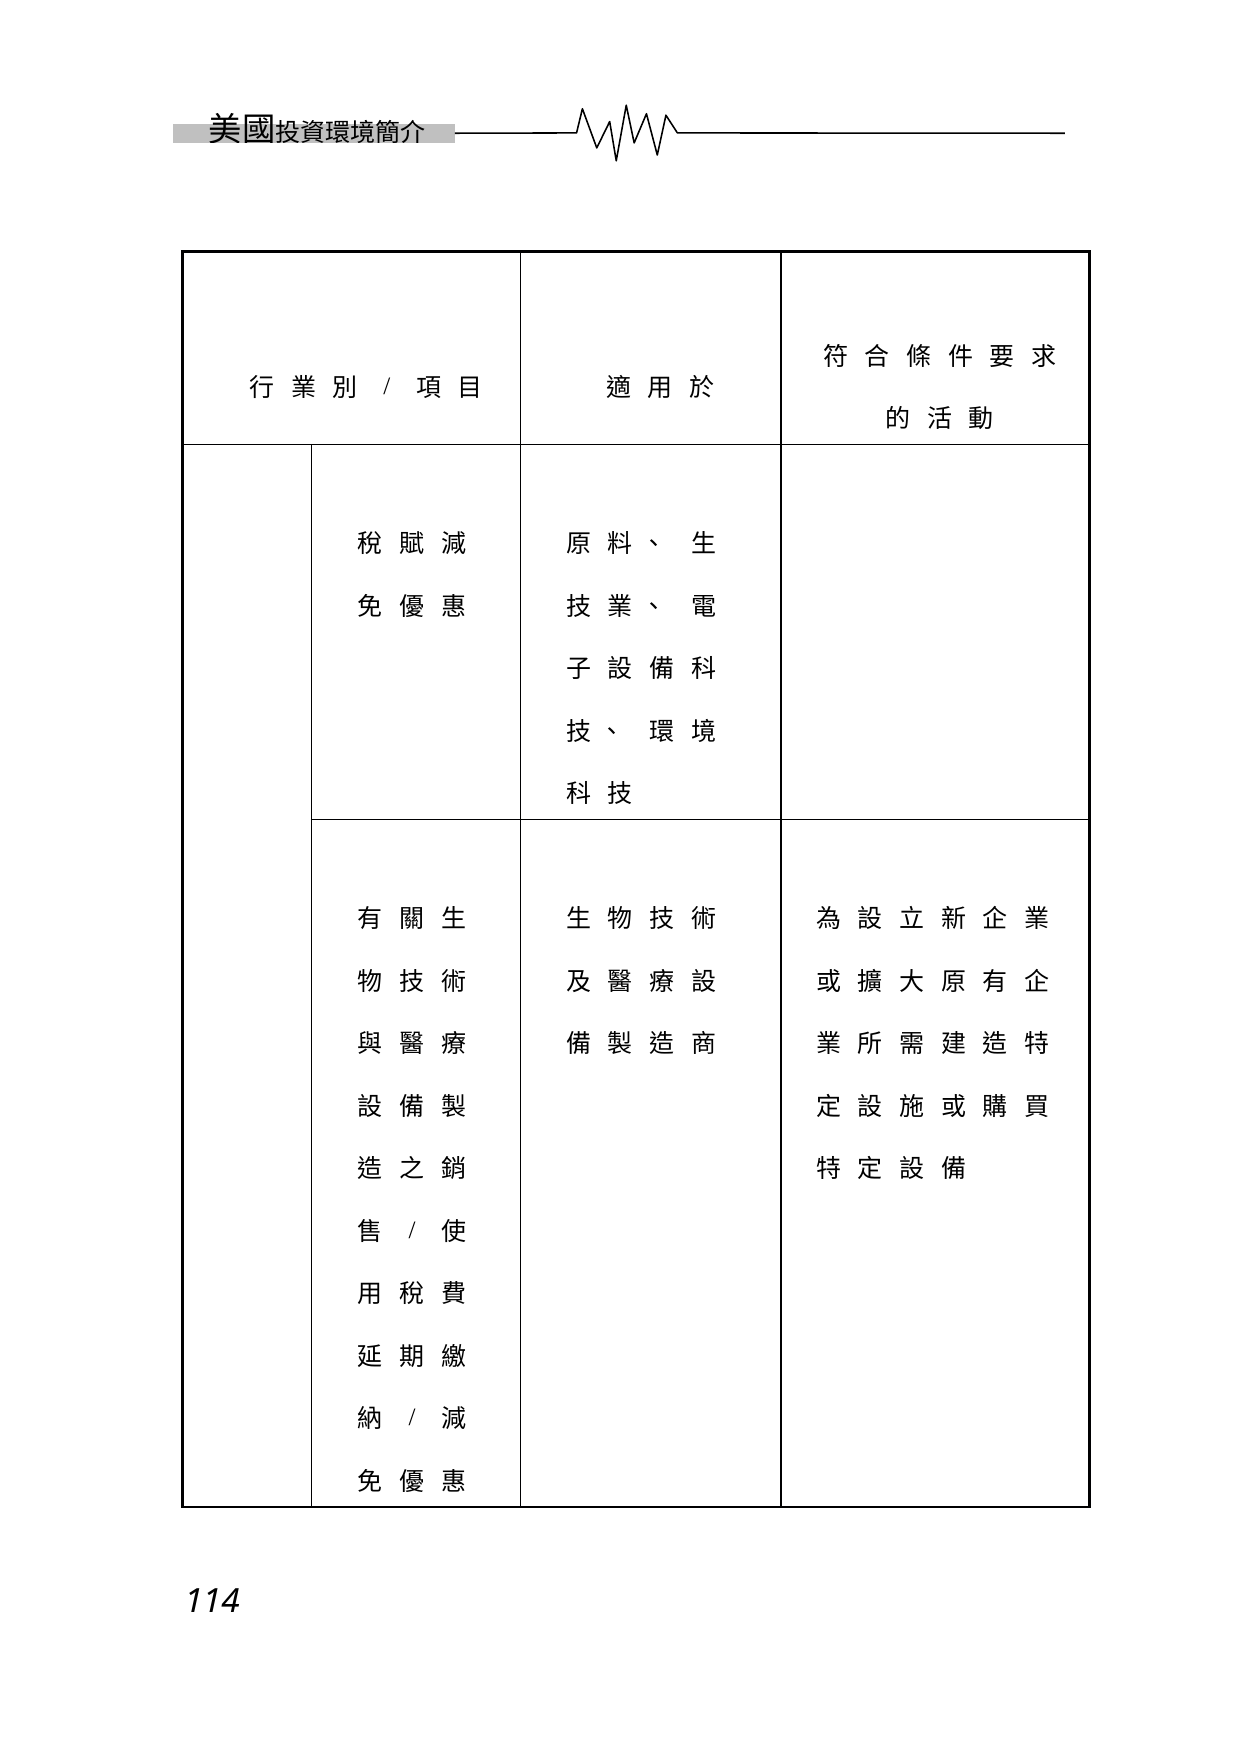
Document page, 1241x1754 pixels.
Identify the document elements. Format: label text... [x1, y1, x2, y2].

table_header 適用於 [521, 253, 780, 444]
table_cell 生物技術及醫療設備製造商 [521, 820, 780, 1506]
table_cell 稅賦減免優惠 [312, 445, 520, 819]
table_header 符合條件要求的活動 [782, 253, 1088, 444]
table_cell [782, 445, 1088, 819]
table_cell [184, 445, 311, 1506]
table_header 行業別/項目 [184, 253, 520, 444]
table_cell 有關生物技術與醫療設備製造之銷售/使用稅費延期繳納/減免優惠 [312, 820, 520, 1506]
table_cell 原料、生技業、電子設備科技、環境科技 [521, 445, 780, 819]
table_cell 為設立新企業或擴大原有企業所需建造特定設施或購買特定設備 [782, 820, 1088, 1506]
